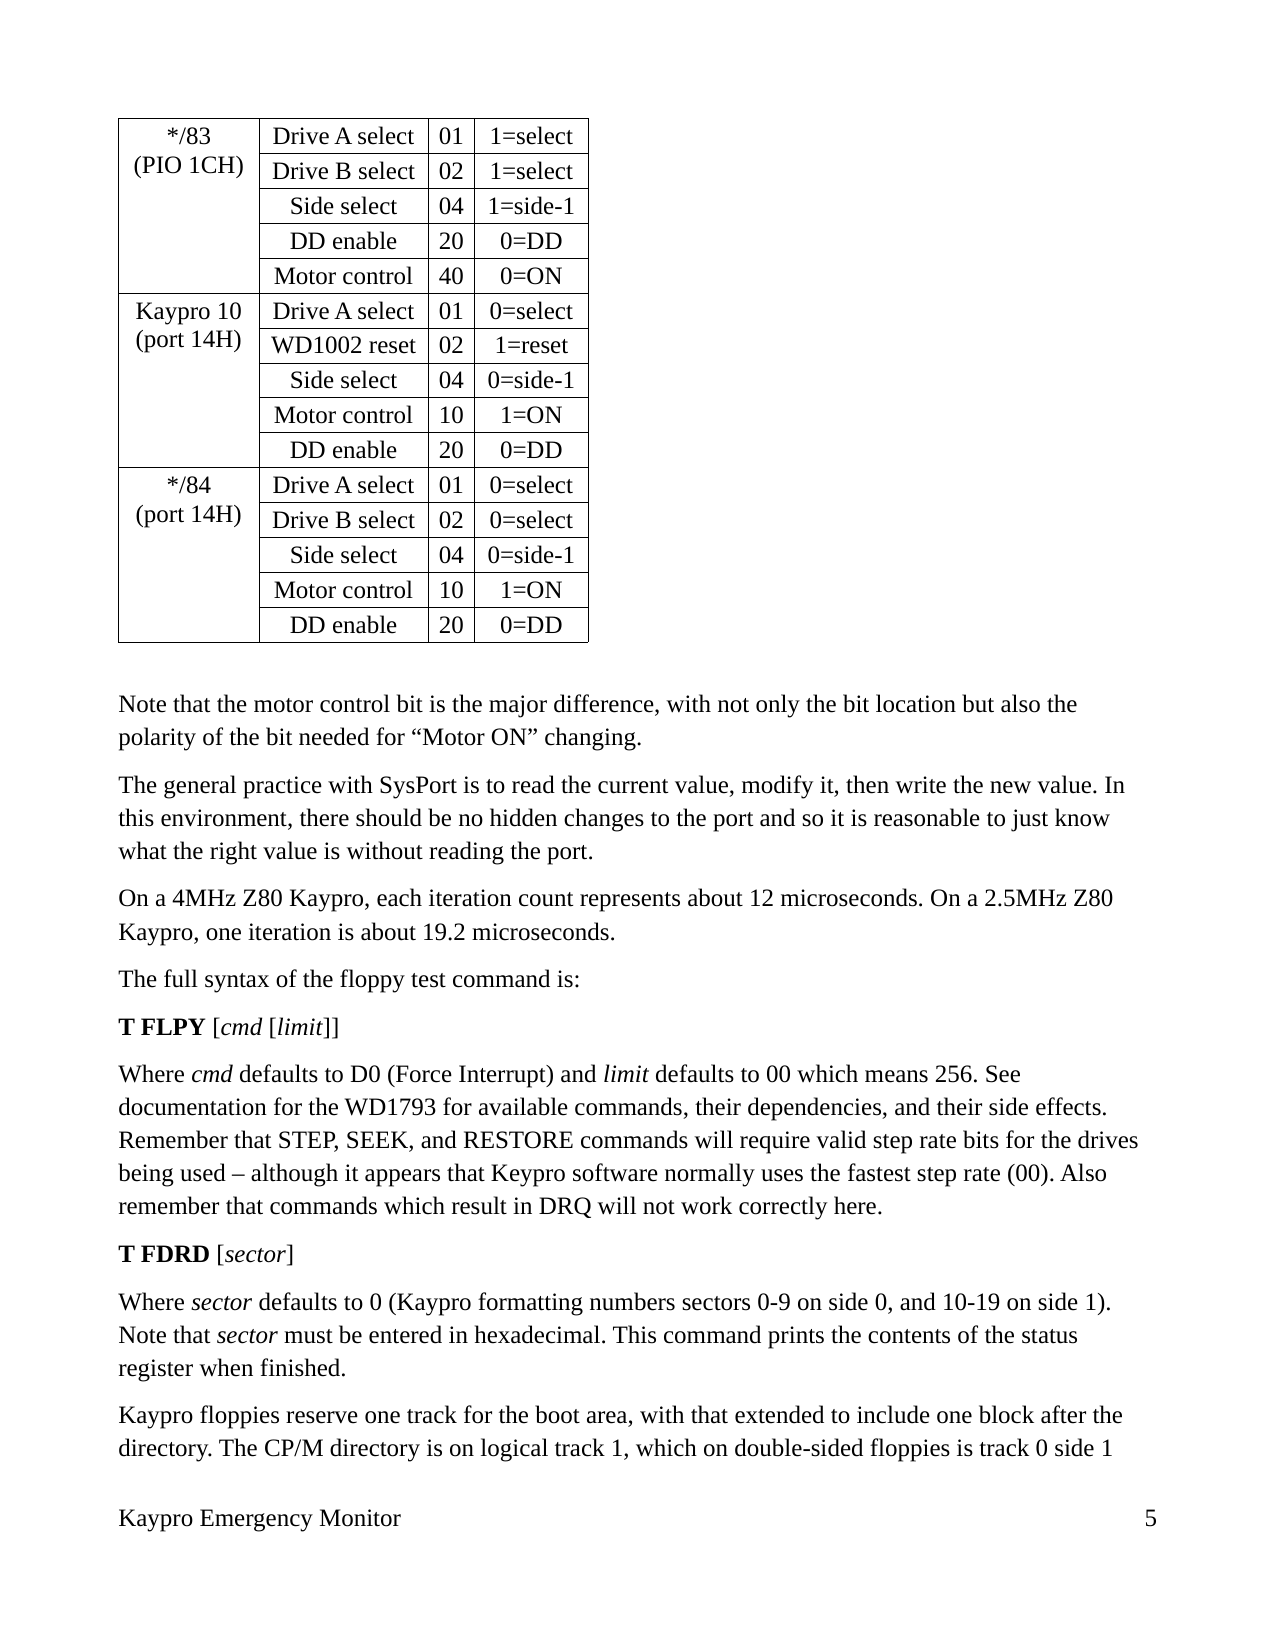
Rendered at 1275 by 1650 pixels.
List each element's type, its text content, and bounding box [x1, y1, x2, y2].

text Where sector defaults to 0 (Kaypro formatting numbers sectors 0-9 on side 0, and 10-19 on side 1). Note that sector must be entered in hexadecimal. This command prints the contents of the status register when finished. [118, 1287, 1157, 1381]
table_cell 02 [429, 329, 474, 362]
table_cell 10 [429, 398, 474, 432]
table_cell 0=ON [475, 259, 588, 293]
table_cell Motor control [260, 573, 428, 607]
text The general practice with SysPort is to read the current value, modify it, then write the new value. In this environment, there should be no hidden changes to the port and so it is reasonable to just know what the right value is without reading the port. [118, 770, 1157, 865]
text Where cmd defaults to D0 (Force Interrupt) and limit defaults to 00 which means 256. See documentation for the WD1793 for available commands, their dependencies, and their side effects. Remember that STEP, SEEK, and RESTORE commands will require valid step rate bits for the drives being used – although it appears that Keypro software normally uses the fastest step rate (00). Also remember that commands which result in DRQ will not work correctly here. [118, 1059, 1157, 1220]
text Note that the motor control bit is the major difference, with not only the bit location but also the polarity of the bit needed for “Motor ON” changing. [118, 689, 1157, 751]
text T FLPY [cmd [limit]] [118, 1012, 1157, 1041]
table_cell 20 [429, 433, 474, 467]
table_cell Side select [260, 189, 428, 223]
table_cell 04 [429, 364, 474, 397]
table_cell DD enable [260, 608, 428, 642]
table_header Drive A select [260, 119, 428, 153]
table_cell Side select [260, 364, 428, 397]
table_cell Motor control [260, 398, 428, 432]
table_header */83 (PIO 1CH) [119, 119, 259, 293]
table_cell 02 [429, 503, 474, 537]
table_cell 04 [429, 189, 474, 223]
table_cell DD enable [260, 224, 428, 258]
table_cell 0=side-1 [475, 364, 588, 397]
table_cell 0=DD [475, 608, 588, 642]
table_cell 1=ON [475, 573, 588, 607]
table_cell 01 [429, 294, 474, 327]
table_cell 20 [429, 608, 474, 642]
table_cell Motor control [260, 259, 428, 293]
table_cell 1=ON [475, 398, 588, 432]
table_cell DD enable [260, 433, 428, 467]
table_cell Drive A select [260, 468, 428, 502]
table_cell 0=select [475, 468, 588, 502]
table_cell 10 [429, 573, 474, 607]
table_header 01 [429, 119, 474, 153]
table_cell 04 [429, 538, 474, 572]
table_cell Kaypro 10 (port 14H) [119, 294, 259, 467]
table_cell 01 [429, 468, 474, 502]
text Kaypro floppies reserve one track for the boot area, with that extended to include one block after the directory. The CP/M directory is on logical track 1, which on double-sided floppies is track 0 side 1 [118, 1400, 1157, 1462]
text The full syntax of the floppy test command is: [118, 964, 1157, 993]
table_cell Drive B select [260, 503, 428, 537]
table_cell 1=select [475, 154, 588, 188]
table_cell 40 [429, 259, 474, 293]
table_cell Side select [260, 538, 428, 572]
table_cell Drive B select [260, 154, 428, 188]
text On a 4MHz Z80 Kaypro, each iteration count represents about 12 microseconds. On a 2.5MHz Z80 Kaypro, one iteration is about 19.2 microseconds. [118, 883, 1157, 945]
table_cell WD1002 reset [260, 329, 428, 362]
text T FDRD [sector] [118, 1239, 1157, 1268]
table_header 1=select [475, 119, 588, 153]
table_cell 1=side-1 [475, 189, 588, 223]
table_cell Drive A select [260, 294, 428, 327]
table_cell 0=DD [475, 433, 588, 467]
table_cell 1=reset [475, 329, 588, 362]
table_cell 0=select [475, 294, 588, 327]
table_cell */84 (port 14H) [119, 468, 259, 642]
table_cell 02 [429, 154, 474, 188]
table_cell 0=select [475, 503, 588, 537]
table_cell 0=side-1 [475, 538, 588, 572]
table_cell 20 [429, 224, 474, 258]
table_cell 0=DD [475, 224, 588, 258]
